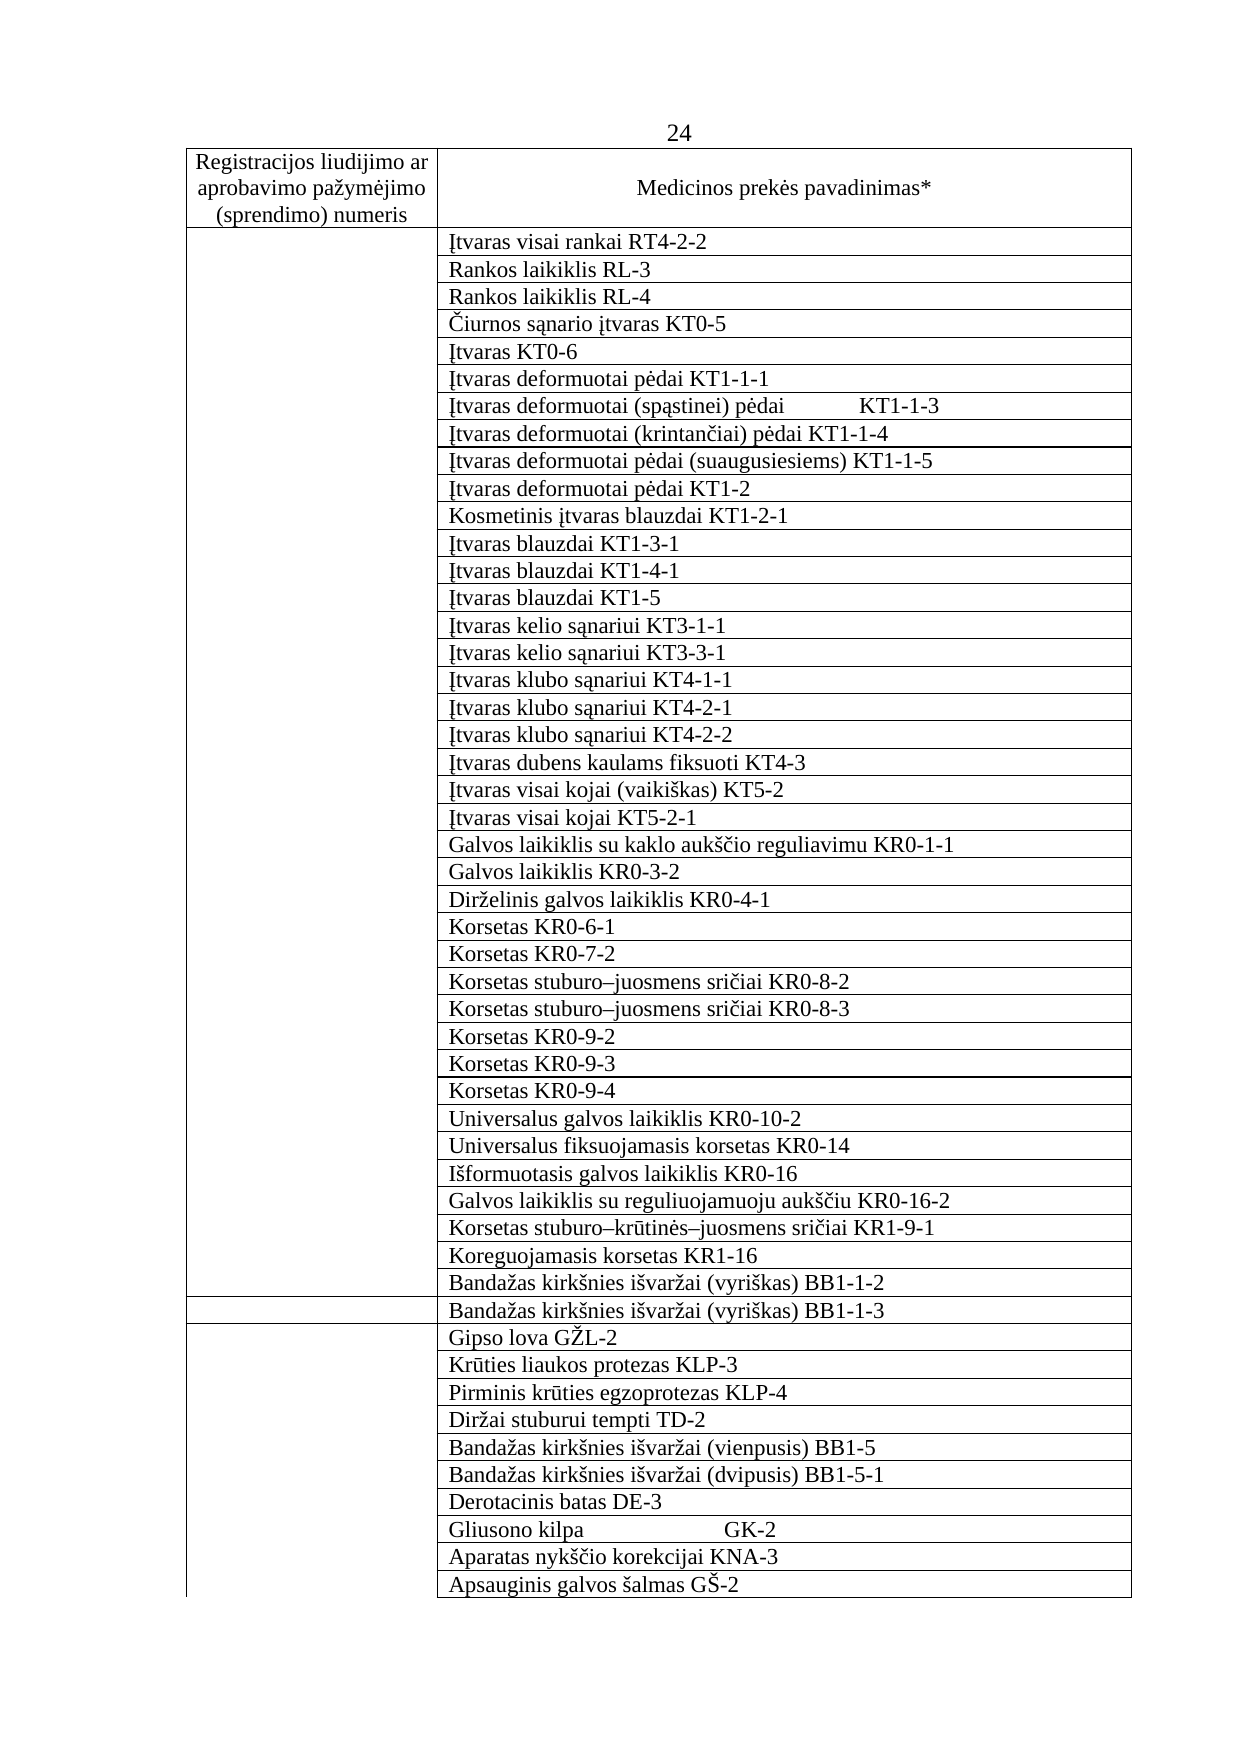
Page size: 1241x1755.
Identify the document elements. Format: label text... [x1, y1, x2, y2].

table_cell [187, 1297, 437, 1323]
table_cell Bandažas kirkšnies išvaržai (vienpusis) BB1-5 [438, 1434, 1131, 1460]
table_cell Rankos laikiklis RL-3 [438, 256, 1131, 282]
table_cell [187, 392, 437, 419]
table_cell Gipso lova GŽL-2 [438, 1324, 1131, 1350]
table_cell [187, 1076, 437, 1104]
table_cell Įtvaras deformuotai (spąstinei) pėdai KT1-1-3 [438, 393, 1131, 419]
table_cell [187, 228, 437, 254]
table_cell [187, 1159, 437, 1186]
table_cell Įtvaras visai kojai (vaikiškas) KT5-2 [438, 776, 1131, 802]
table_cell Įtvaras dubens kaulams fiksuoti KT4-3 [438, 749, 1131, 775]
table_cell Įtvaras klubo sąnariui KT4-1-1 [438, 667, 1131, 693]
table_cell [187, 1488, 437, 1515]
table_cell [187, 556, 437, 583]
table_cell Galvos laikiklis KR0-3-2 [438, 858, 1131, 885]
table_cell [187, 1268, 437, 1296]
table_cell Galvos laikiklis su reguliuojamuoju aukščiu KR0-16-2 [438, 1187, 1131, 1213]
table_cell Krūties liaukos protezas KLP-3 [438, 1351, 1131, 1378]
table_cell [187, 255, 437, 282]
table_cell Dirželinis galvos laikiklis KR0-4-1 [438, 886, 1131, 912]
table_cell Įtvaras kelio sąnariui KT3-3-1 [438, 639, 1131, 666]
table_cell [187, 1433, 437, 1460]
table_cell Universalus galvos laikiklis KR0-10-2 [438, 1105, 1131, 1131]
table_cell Korsetas stuburo–krūtinės–juosmens sričiai KR1-9-1 [438, 1215, 1131, 1241]
table_cell Įtvaras blauzdai KT1-5 [438, 584, 1131, 611]
table_cell Čiurnos sąnario įtvaras KT0-5 [438, 310, 1131, 337]
table_cell [187, 583, 437, 611]
table_cell Įtvaras deformuotai pėdai KT1-2 [438, 475, 1131, 501]
table_cell [187, 912, 437, 939]
table_header Registracijos liudijimo ar aprobavimo pažymėjimo (sprendimo) numeris [187, 149, 437, 227]
table_cell [187, 501, 437, 528]
table_cell Rankos laikiklis RL-4 [438, 283, 1131, 309]
table_cell [187, 1570, 437, 1597]
table_cell Universalus fiksuojamasis korsetas KR0-14 [438, 1132, 1131, 1159]
table_cell [187, 967, 437, 994]
table_cell [187, 529, 437, 556]
table_cell [187, 419, 437, 446]
table_cell Bandažas kirkšnies išvaržai (vyriškas) BB1-1-3 [438, 1297, 1131, 1323]
table_cell [187, 282, 437, 309]
table_cell [187, 364, 437, 392]
table_cell [187, 1186, 437, 1213]
table_cell [187, 1022, 437, 1049]
table_cell Koreguojamasis korsetas KR1-16 [438, 1242, 1131, 1268]
table_cell Korsetas KR0-7-2 [438, 941, 1131, 967]
table_cell [187, 474, 437, 501]
table_cell Korsetas stuburo–juosmens sričiai KR0-8-3 [438, 995, 1131, 1022]
table_cell Derotacinis batas DE-3 [438, 1489, 1131, 1515]
table_header Medicinos prekės pavadinimas* [438, 149, 1131, 227]
table_cell [187, 994, 437, 1022]
table_cell [187, 446, 437, 474]
table_cell Įtvaras kelio sąnariui KT3-1-1 [438, 612, 1131, 638]
table_cell Įtvaras KT0-6 [438, 338, 1131, 364]
table_cell [187, 1049, 437, 1076]
table_cell [187, 775, 437, 802]
table_cell [187, 1378, 437, 1405]
table_cell Įtvaras visai rankai RT4-2-2 [438, 228, 1131, 254]
table_cell Gliusono kilpa GK-2 [438, 1516, 1131, 1542]
table_cell Įtvaras deformuotai (krintančiai) pėdai KT1-1-4 [438, 420, 1131, 446]
table_cell Įtvaras klubo sąnariui KT4-2-2 [438, 721, 1131, 748]
table_cell [187, 1104, 437, 1131]
table_cell [187, 1131, 437, 1159]
table_cell [187, 666, 437, 693]
table_cell Apsauginis galvos šalmas GŠ-2 [438, 1571, 1131, 1597]
table_cell [187, 611, 437, 638]
table_cell Įtvaras blauzdai KT1-3-1 [438, 530, 1131, 556]
table_cell [187, 748, 437, 775]
table_cell Įtvaras deformuotai pėdai (suaugusiesiems) KT1-1-5 [438, 448, 1131, 474]
table_cell Diržai stuburui tempti TD-2 [438, 1406, 1131, 1433]
table_cell Įtvaras blauzdai KT1-4-1 [438, 557, 1131, 583]
table_cell [187, 857, 437, 885]
table_cell [187, 830, 437, 857]
table_cell [187, 803, 437, 830]
table_cell Galvos laikiklis su kaklo aukščio reguliavimu KR0-1-1 [438, 831, 1131, 857]
table_cell [187, 309, 437, 337]
table_cell Bandažas kirkšnies išvaržai (vyriškas) BB1-1-2 [438, 1269, 1131, 1296]
table_cell Korsetas KR0-9-4 [438, 1078, 1131, 1104]
table_cell Įtvaras klubo sąnariui KT4-2-1 [438, 694, 1131, 720]
table_cell [187, 337, 437, 364]
table_cell [187, 1405, 437, 1433]
table_cell Korsetas KR0-9-3 [438, 1050, 1131, 1076]
table_cell [187, 1324, 437, 1350]
table_cell Įtvaras visai kojai KT5-2-1 [438, 804, 1131, 830]
table_cell [187, 693, 437, 720]
table_cell Pirminis krūties egzoprotezas KLP-4 [438, 1379, 1131, 1405]
table_cell [187, 1460, 437, 1487]
table_cell Įtvaras deformuotai pėdai KT1-1-1 [438, 365, 1131, 392]
table_cell Bandažas kirkšnies išvaržai (dvipusis) BB1-5-1 [438, 1461, 1131, 1487]
table_cell [187, 1515, 437, 1542]
table_cell Aparatas nykščio korekcijai KNA-3 [438, 1543, 1131, 1569]
table_cell Išformuotasis galvos laikiklis KR0-16 [438, 1160, 1131, 1186]
table_cell Korsetas KR0-6-1 [438, 913, 1131, 939]
table_cell [187, 885, 437, 912]
table_cell [187, 638, 437, 666]
table_cell Korsetas stuburo–juosmens sričiai KR0-8-2 [438, 968, 1131, 994]
table_cell [187, 1214, 437, 1241]
table_cell [187, 1350, 437, 1378]
table_cell [187, 1542, 437, 1569]
table_cell [187, 1241, 437, 1268]
table_cell Korsetas KR0-9-2 [438, 1023, 1131, 1049]
table_cell [187, 720, 437, 748]
table_cell [187, 940, 437, 967]
table_cell Kosmetinis įtvaras blauzdai KT1-2-1 [438, 502, 1131, 528]
